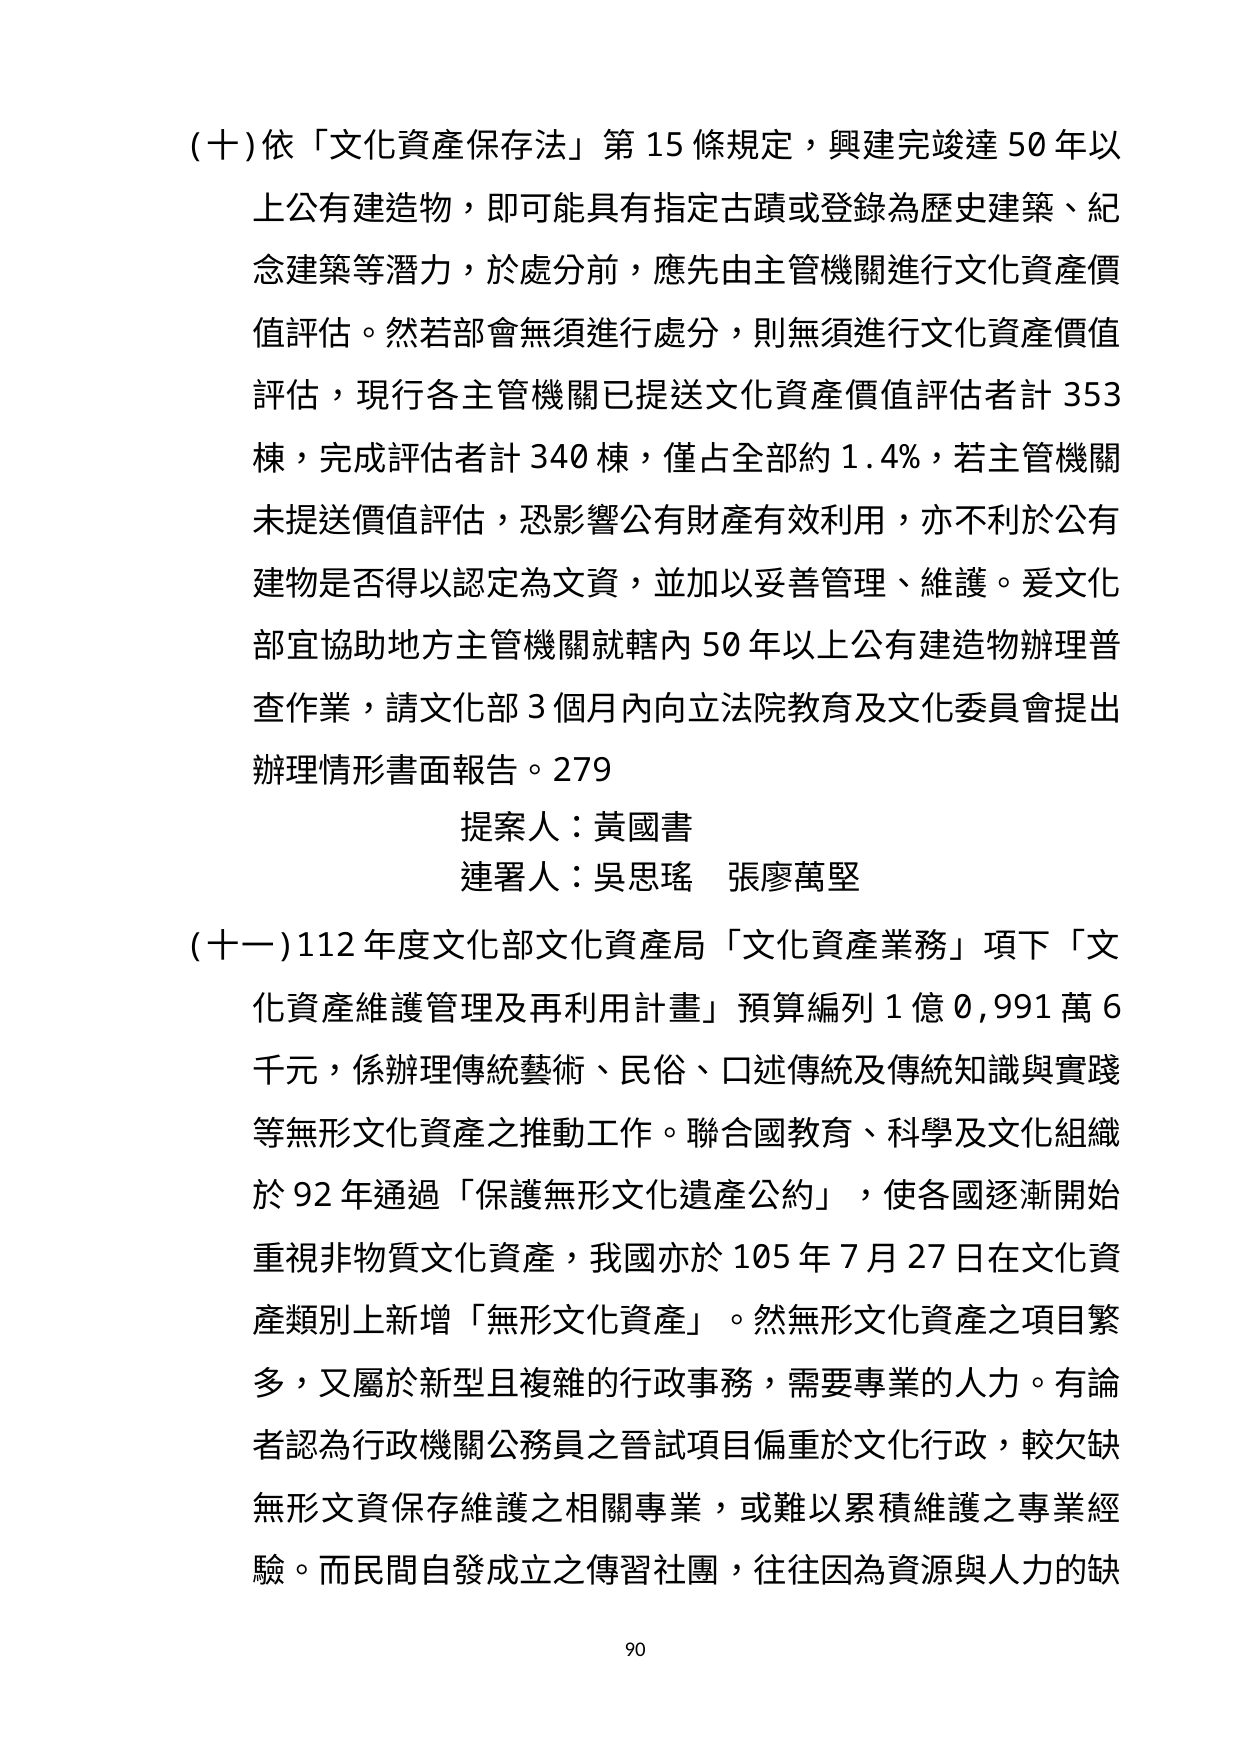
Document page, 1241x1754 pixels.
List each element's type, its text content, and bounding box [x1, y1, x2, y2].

text 連署人：吳思瑤 張廖萬堅 [460, 850, 1122, 900]
text (十一)112年度文化部文化資產局「文化資產業務」項下「文化資產維護管理及再利用計畫」預算編列1億0,991萬6千元，係辦理傳統藝術、民俗、口述傳統及傳統知識與實踐等無形文化資產之推動工作。聯合國教育、科學及文化組織於92年通過「保護無形文化遺產公約」，使各國逐漸開始重視非物質文化資產，我國亦於105年7月27日在文化資產類別上新增「無形文化資產」。然無形文化資產之項目繁多，又屬於新型且複雜的行政事務，需要專業的人力。有論者認為行政機關公務員之晉試項目偏重於文化行政，較欠缺無形文資保存維護之相關專業，或難以累積維護之專業經驗。而民間自發成立之傳習社團，往往因為資源與人力的缺 [185, 912, 1122, 1600]
text (十)依「文化資產保存法」第15條規定，興建完竣達50年以上公有建造物，即可能具有指定古蹟或登錄為歷史建築、紀念建築等潛力，於處分前，應先由主管機關進行文化資產價值評估。然若部會無須進行處分，則無須進行文化資產價值評估，現行各主管機關已提送文化資產價值評估者計353棟，完成評估者計340棟，僅占全部約1.4%，若主管機關未提送價值評估，恐影響公有財產有效利用，亦不利於公有建物是否得以認定為文資，並加以妥善管理、維護。爰文化部宜協助地方主管機關就轄內50年以上公有建造物辦理普查作業，請文化部3個月內向立法院教育及文化委員會提出辦理情形書面報告。279 [185, 112, 1122, 800]
text 提案人：黃國書 [460, 800, 1122, 850]
